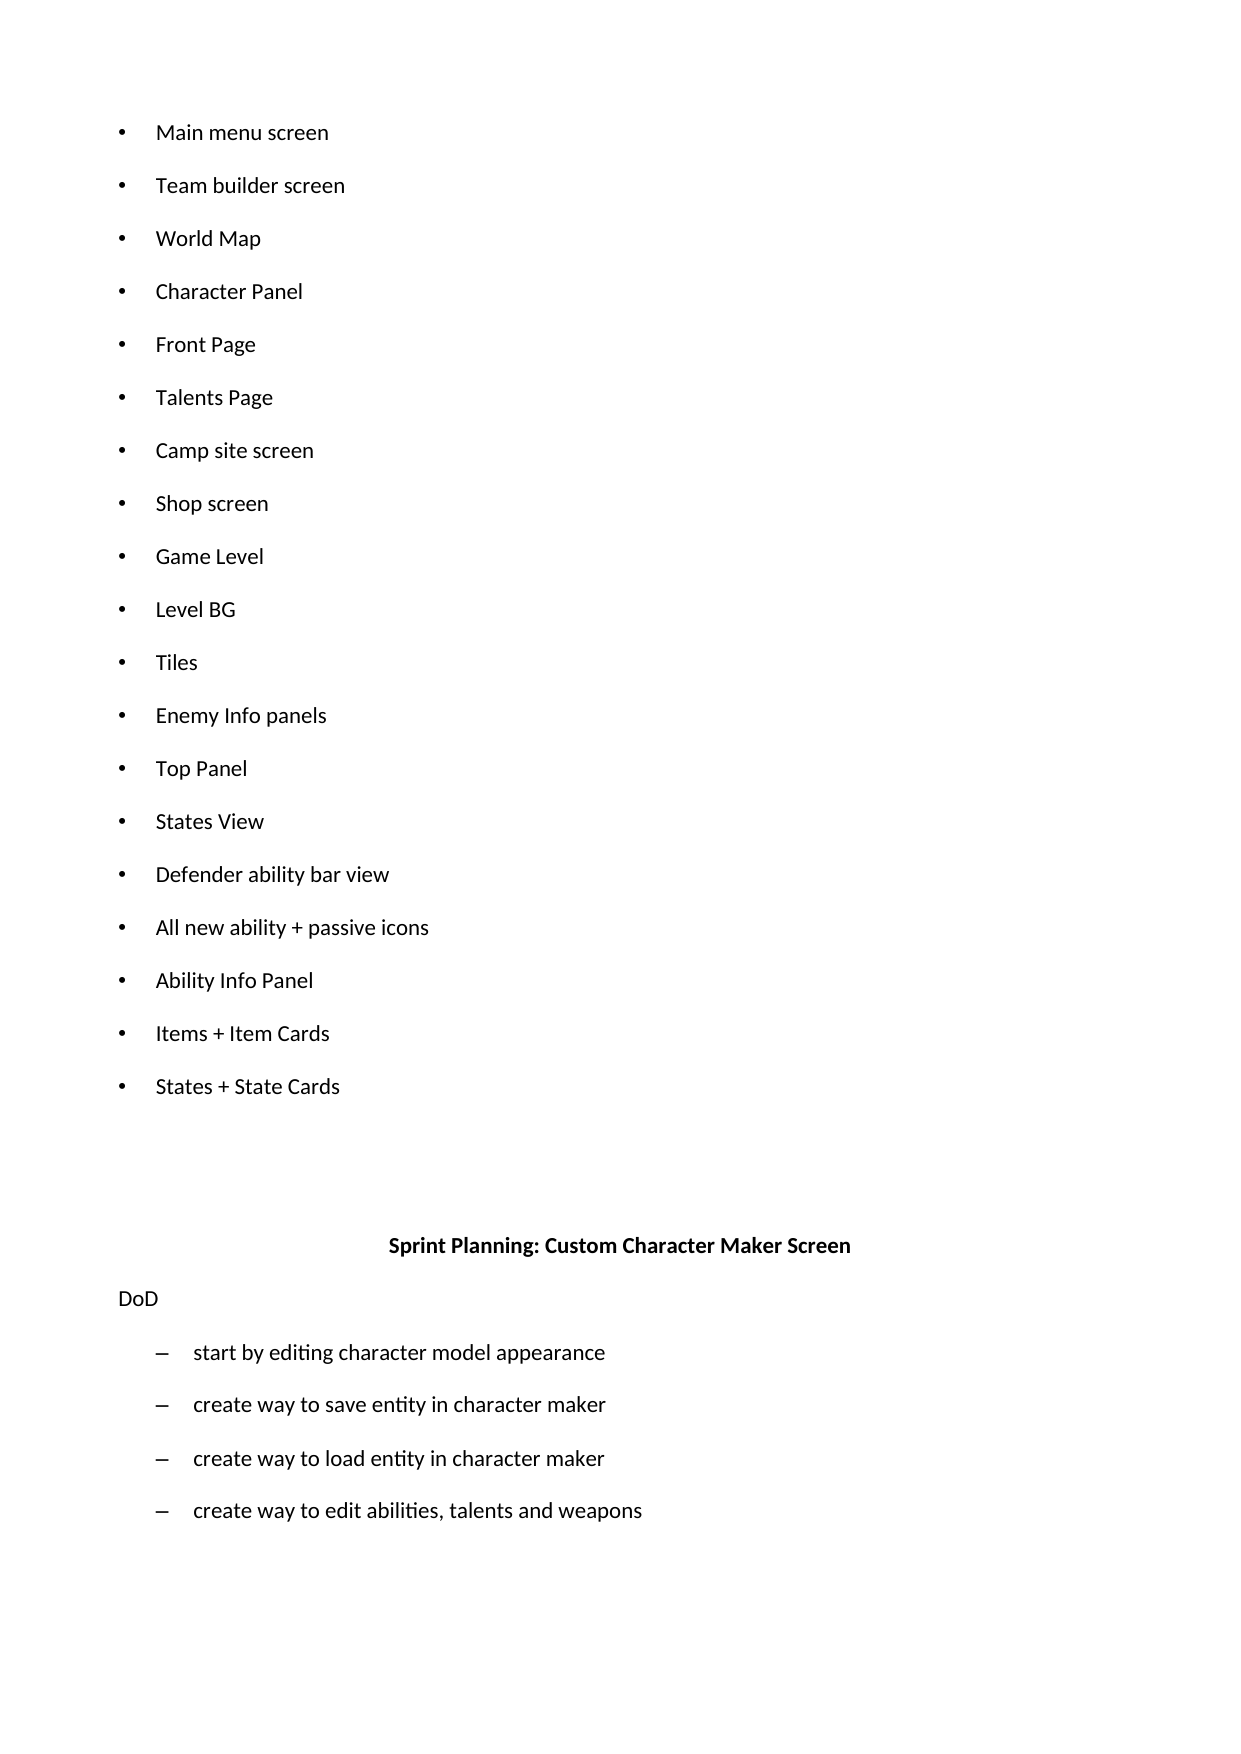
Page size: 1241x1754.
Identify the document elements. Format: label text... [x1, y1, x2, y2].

list Defender ability bar view [81, 860, 1122, 888]
list All new ability + passive icons [81, 913, 1122, 941]
text Sprint Planning: Custom Character Maker Screen [118, 1232, 1122, 1259]
list Camp site screen [81, 436, 1122, 464]
list Items + Item Cards [81, 1019, 1122, 1047]
list States View [81, 807, 1122, 835]
list Top Panel [81, 754, 1122, 782]
list Front Page [81, 330, 1122, 358]
list Talents Page [81, 383, 1122, 411]
list Tiles [81, 648, 1122, 676]
list Team builder screen [81, 171, 1122, 199]
list create way to load entity in character maker [156, 1444, 1122, 1472]
list Shop screen [81, 489, 1122, 517]
list Character Panel [81, 277, 1122, 305]
text DoD [118, 1284, 1122, 1313]
list World Map [81, 224, 1122, 252]
list Main menu screen [81, 118, 1122, 146]
list Game Level [81, 542, 1122, 570]
list Ability Info Panel [81, 966, 1122, 994]
list create way to edit abilities, talents and weapons [156, 1497, 1122, 1525]
list Enemy Info panels [81, 701, 1122, 729]
list Level BG [81, 595, 1122, 623]
list States + State Cards [81, 1072, 1122, 1101]
list create way to save entity in character maker [156, 1391, 1122, 1419]
list start by editing character model appearance [156, 1338, 1122, 1366]
